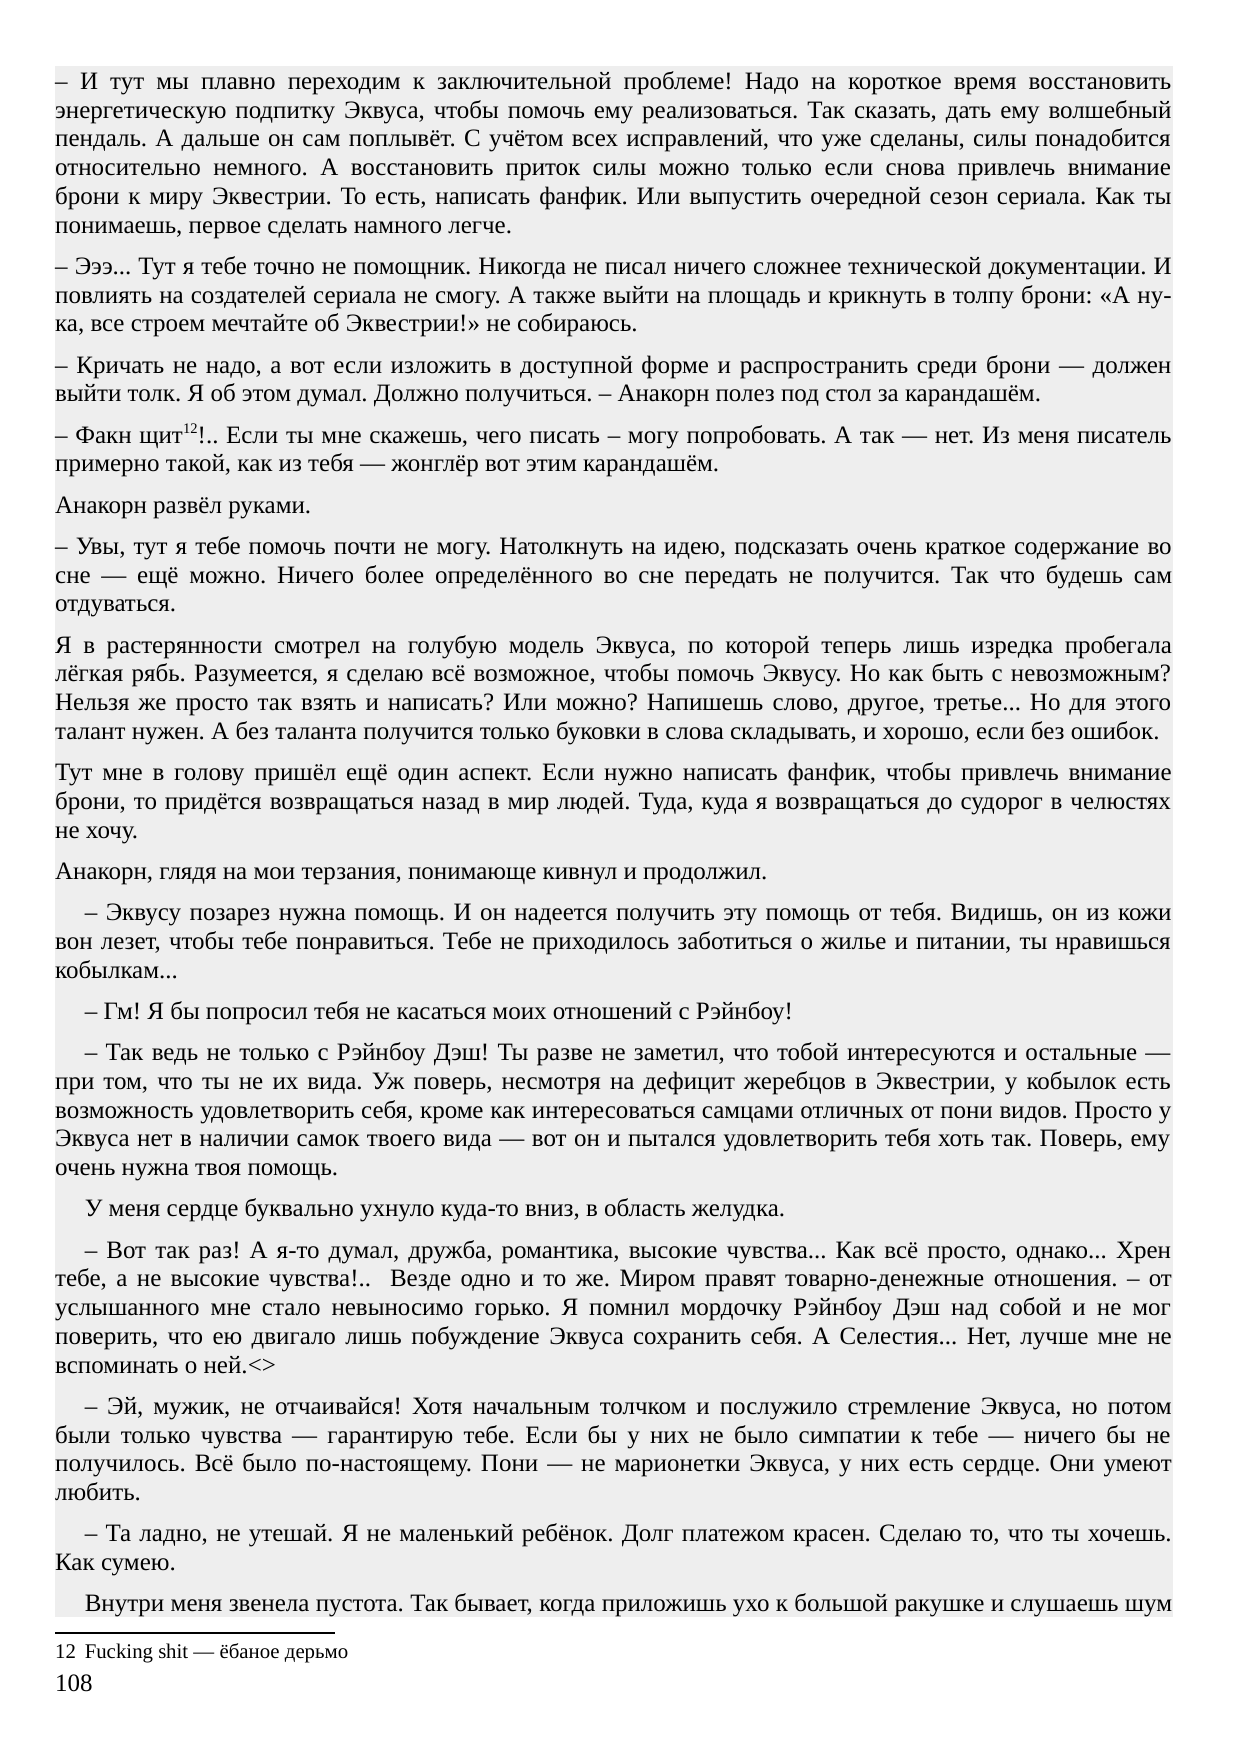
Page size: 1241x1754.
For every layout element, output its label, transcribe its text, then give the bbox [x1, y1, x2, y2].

text – Кричать не надо, а вот если изложить в доступной форме и распространить среди брони — должен выйти толк. Я об этом думал. Должно получиться. – Анакорн полез под стол за карандашём. [55, 350, 1173, 407]
text – Гм! Я бы попросил тебя не касаться моих отношений с Рэйнбоу! [55, 996, 1173, 1025]
text – Та ладно, не утешай. Я не маленький ребёнок. Долг платежом красен. Сделаю то, что ты хочешь. Как сумею. [55, 1518, 1173, 1576]
text Анакорн развёл руками. [55, 490, 1173, 518]
text – Вот так раз! А я-то думал, дружба, романтика, высокие чувства... Как всё просто, однако... Хрен тебе, а не высокие чувства!.. Везде одно и то же. Миром правят товарно-денежные отношения. – от услышанного мне стало невыносимо горько. Я помнил мордочку Рэйнбоу Дэш над собой и не мог поверить, что ею двигало лишь побуждение Эквуса сохранить себя. А Селестия... Нет, лучше мне не вспоминать о ней.<> [55, 1235, 1173, 1378]
text – Так ведь не только с Рэйнбоу Дэш! Ты разве не заметил, что тобой интересуются и остальные — при том, что ты не их вида. Уж поверь, несмотря на дефицит жеребцов в Эквестрии, у кобылок есть возможность удовлетворить себя, кроме как интересоваться самцами отличных от пони видов. Просто у Эквуса нет в наличии самок твоего вида — вот он и пытался удовлетворить тебя хоть так. Поверь, ему очень нужна твоя помощь. [55, 1037, 1173, 1181]
text – Эээ... Тут я тебе точно не помощник. Никогда не писал ничего сложнее технической документации. И повлиять на создателей сериала не смогу. А также выйти на площадь и крикнуть в толпу брони: «А ну-ка, все строем мечтайте об Эквестрии!» не собираюсь. [55, 251, 1173, 337]
text Fucking shit — ёбаное дерьмо [55, 1639, 1173, 1663]
text Я в растерянности смотрел на голубую модель Эквуса, по которой теперь лишь изредка пробегала лёгкая рябь. Разумеется, я сделаю всё возможное, чтобы помочь Эквусу. Но как быть с невозможным? Нельзя же просто так взять и написать? Или можно? Напишешь слово, другое, третье... Но для этого талант нужен. А без таланта получится только буковки в слова складывать, и хорошо, если без ошибок. [55, 630, 1173, 745]
text Анакорн, глядя на мои терзания, понимающе кивнул и продолжил. [55, 856, 1173, 885]
text У меня сердце буквально ухнуло куда-то вниз, в область желудка. [55, 1193, 1173, 1222]
text – Увы, тут я тебе помочь почти не могу. Натолкнуть на идею, подсказать очень краткое содержание во сне — ещё можно. Ничего более определённого во сне передать не получится. Так что будешь сам отдуваться. [55, 531, 1173, 617]
text Тут мне в голову пришёл ещё один аспект. Если нужно написать фанфик, чтобы привлечь внимание брони, то придётся возвращаться назад в мир людей. Туда, куда я возвращаться до судорог в челюстях не хочу. [55, 757, 1173, 843]
text – Эквусу позарез нужна помощь. И он надеется получить эту помощь от тебя. Видишь, он из кожи вон лезет, чтобы тебе понравиться. Тебе не приходилось заботиться о жилье и питании, ты нравишься кобылкам... [55, 897, 1173, 983]
text – И тут мы плавно переходим к заключительной проблеме! Надо на короткое время восстановить энергетическую подпитку Эквуса, чтобы помочь ему реализоваться. Так сказать, дать ему волшебный пендаль. А дальше он сам поплывёт. С учётом всех исправлений, что уже сделаны, силы понадобится относительно немного. А восстановить приток силы можно только если снова привлечь внимание брони к миру Эквестрии. То есть, написать фанфик. Или выпустить очередной сезон сериала. Как ты понимаешь, первое сделать намного легче. [55, 66, 1173, 238]
text Внутри меня звенела пустота. Так бывает, когда приложишь ухо к большой ракушке и слушаешь шум [55, 1588, 1173, 1617]
text – Эй, мужик, не отчаивайся! Хотя начальным толчком и послужило стремление Эквуса, но потом были только чувства — гарантирую тебе. Если бы у них не было симпатии к тебе — ничего бы не получилось. Всё было по-настоящему. Пони — не марионетки Эквуса, у них есть сердце. Они умеют любить. [55, 1391, 1173, 1506]
text – Факн щит!.. Если ты мне скажешь, чего писать – могу попробовать. А так — нет. Из меня писатель примерно такой, как из тебя — жонглёр вот этим карандашём. [55, 420, 1173, 477]
